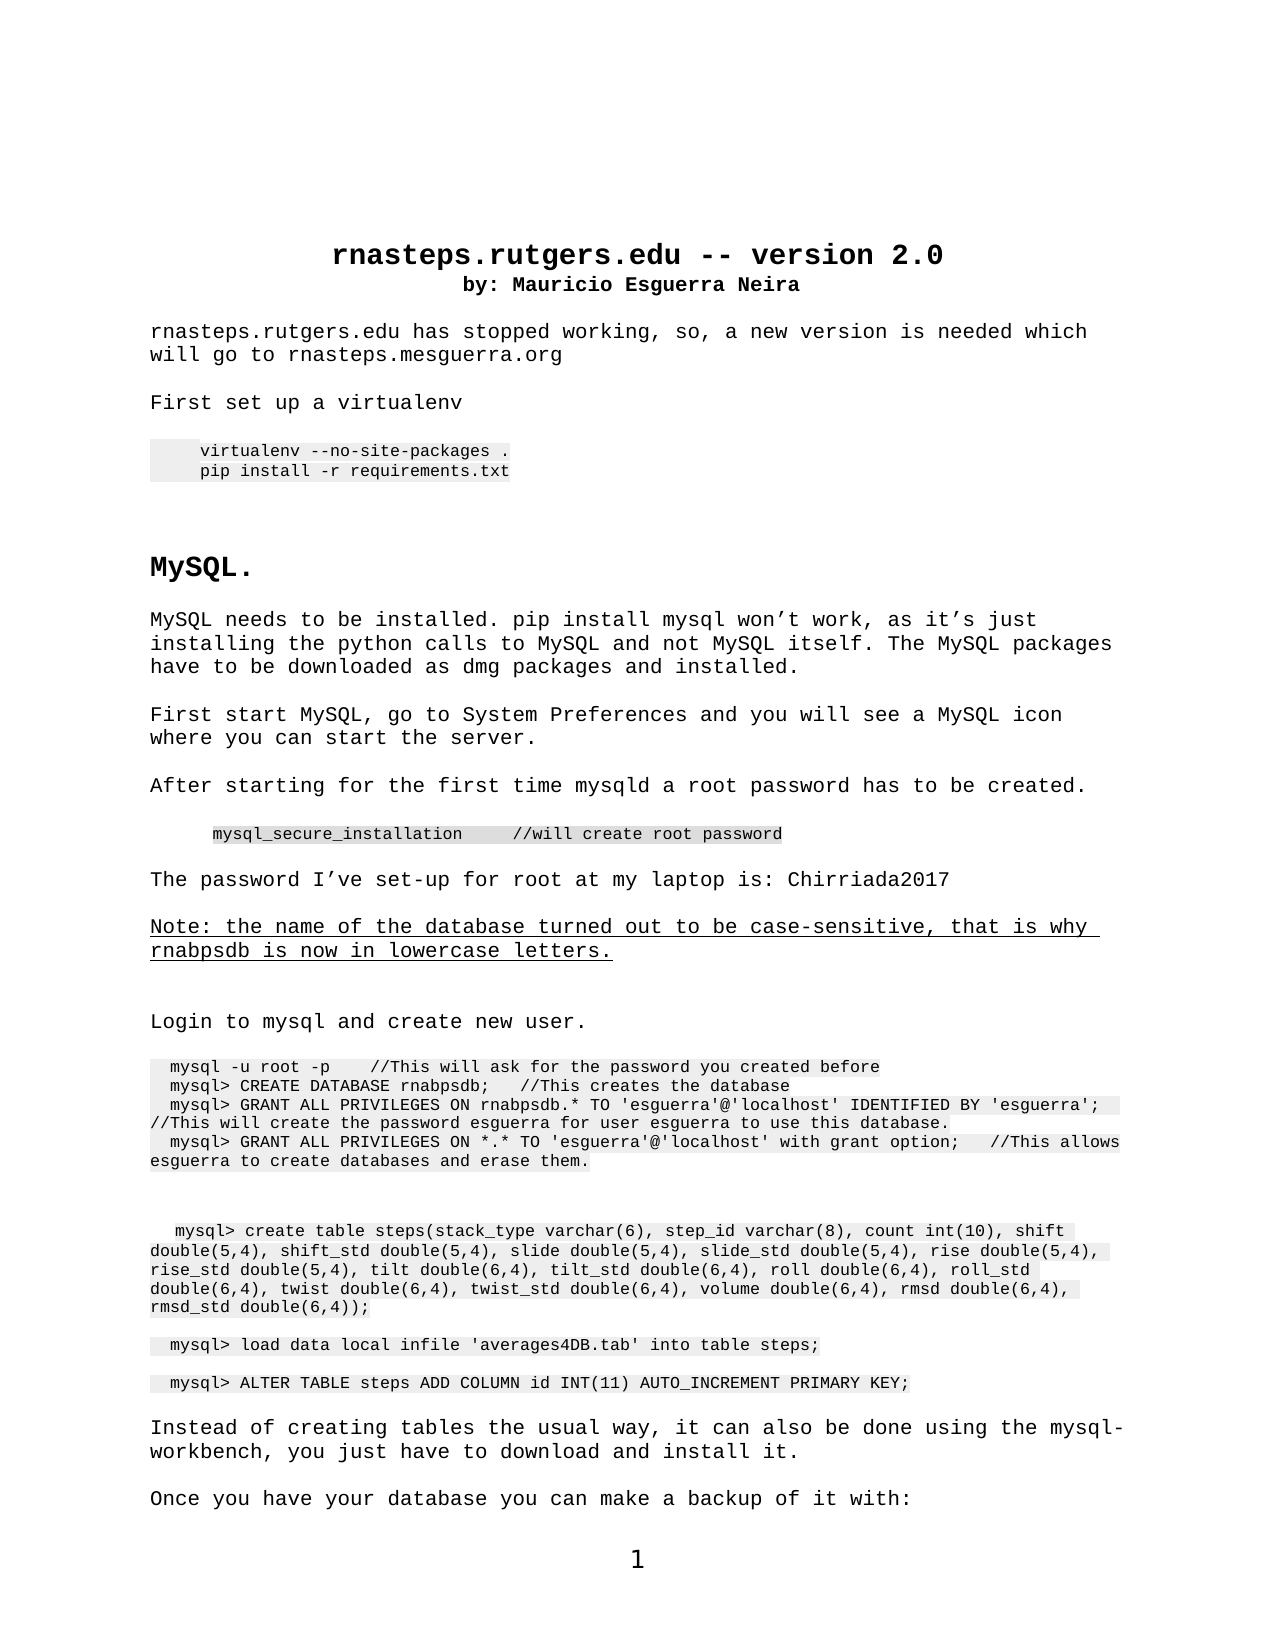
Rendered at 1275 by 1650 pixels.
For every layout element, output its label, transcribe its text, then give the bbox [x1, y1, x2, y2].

text virtualenv --no-site-packages . [150, 439, 1125, 463]
text Login to mysql and create new user. [150, 1011, 1125, 1035]
text Once you have your database you can make a backup of it with: [150, 1488, 1125, 1512]
text mysql> ALTER TABLE steps ADD COLUMN id INT(11) AUTO_INCREMENT PRIMARY KEY; [150, 1374, 1125, 1393]
text mysql> CREATE DATABASE rnabpsdb; //This creates the database [150, 1077, 1125, 1096]
text mysql> load data local infile 'averages4DB.tab' into table steps; [150, 1337, 1125, 1356]
text MySQL. [150, 552, 1125, 586]
text The password I’ve set-up for root at my laptop is: Chirriada2017 [150, 869, 1125, 893]
text Note: the name of the database turned out to be case-sensitive, that is why rnabpsdb is now in lowercase letters. [150, 917, 1125, 964]
text After starting for the first time mysqld a root password has to be created. [150, 775, 1125, 798]
text by: Mauricio Esguerra Neira [150, 273, 1125, 297]
text mysql_secure_installation //will create root password [150, 822, 1125, 846]
text mysql> GRANT ALL PRIVILEGES ON *.* TO 'esguerra'@'localhost' with grant option; //This allows esguerra to create databases and erase them. [150, 1134, 1125, 1172]
text rnasteps.rutgers.edu -- version 2.0 [150, 241, 1125, 273]
text mysql> GRANT ALL PRIVILEGES ON rnabpsdb.* TO 'esguerra'@'localhost' IDENTIFIED BY 'esguerra'; //This will create the password esguerra for user esguerra to use this database. [150, 1096, 1125, 1134]
text First set up a virtualenv [150, 392, 1125, 415]
text First start MySQL, go to System Preferences and you will see a MySQL icon where you can start the server. [150, 704, 1125, 751]
text mysql -u root -p //This will ask for the password you created before [150, 1058, 1125, 1077]
text MySQL needs to be installed. pip install mysql won’t work, as it’s just installing the python calls to MySQL and not MySQL itself. The MySQL packages have to be downloaded as dmg packages and installed. [150, 609, 1125, 680]
text Instead of creating tables the usual way, it can also be done using the mysql-workbench, you just have to download and install it. [150, 1417, 1125, 1464]
text mysql> create table steps(stack_type varchar(6), step_id varchar(8), count int(10), shift double(5,4), shift_std double(5,4), slide double(5,4), slide_std double(5,4), rise double(5,4), rise_std double(5,4), tilt double(6,4), tilt_std double(6,4), roll double(6,4), roll_std double(6,4), twist double(6,4), twist_std double(6,4), volume double(6,4), rmsd double(6,4), rmsd_std double(6,4)); [150, 1219, 1125, 1318]
text rnasteps.rutgers.edu has stopped working, so, a new version is needed which will go to rnasteps.mesguerra.org [150, 321, 1125, 368]
text pip install -r requirements.txt [150, 463, 1125, 482]
